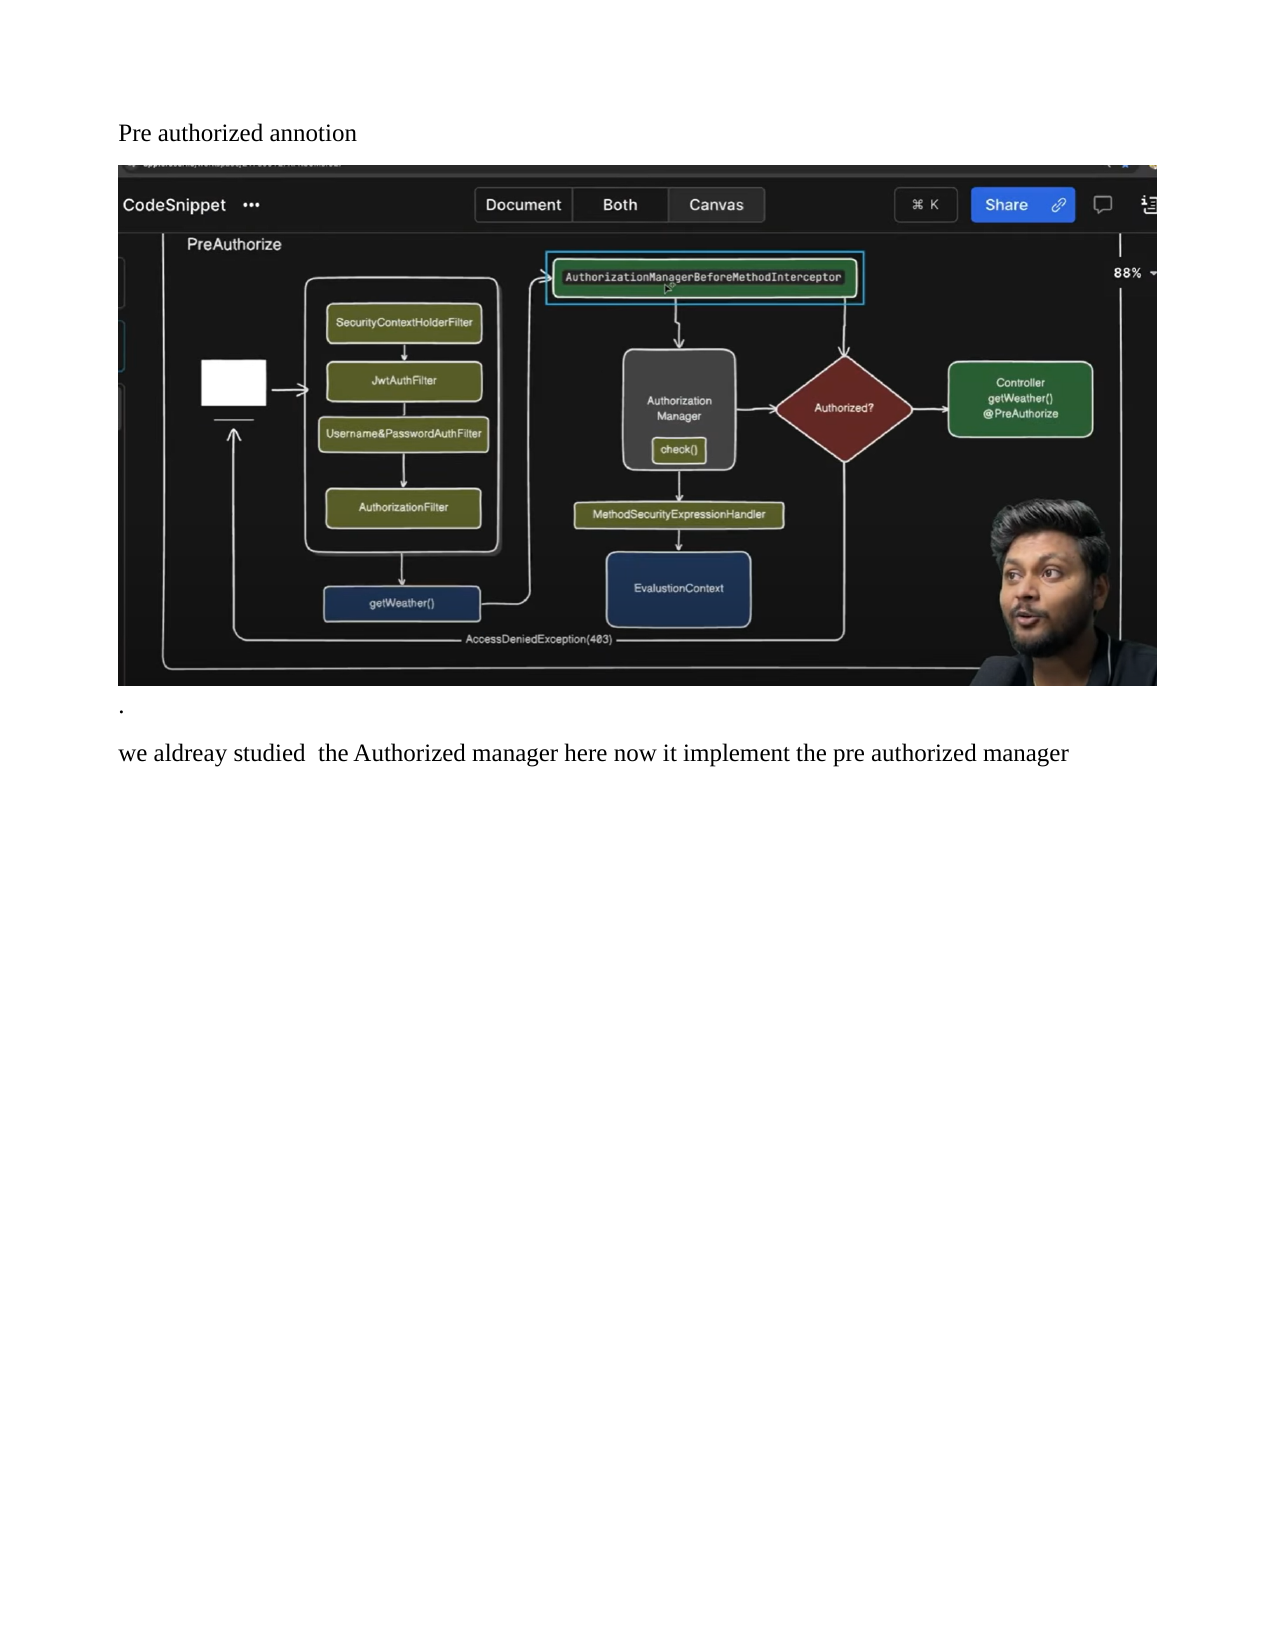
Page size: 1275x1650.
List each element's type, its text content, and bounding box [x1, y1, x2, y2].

text we aldreay studied the Authorized manager here now it implement the pre authorized manager [118, 738, 1157, 766]
text . [118, 686, 1157, 719]
text Pre authorized annotion [118, 118, 1157, 147]
picture [118, 165, 1157, 686]
